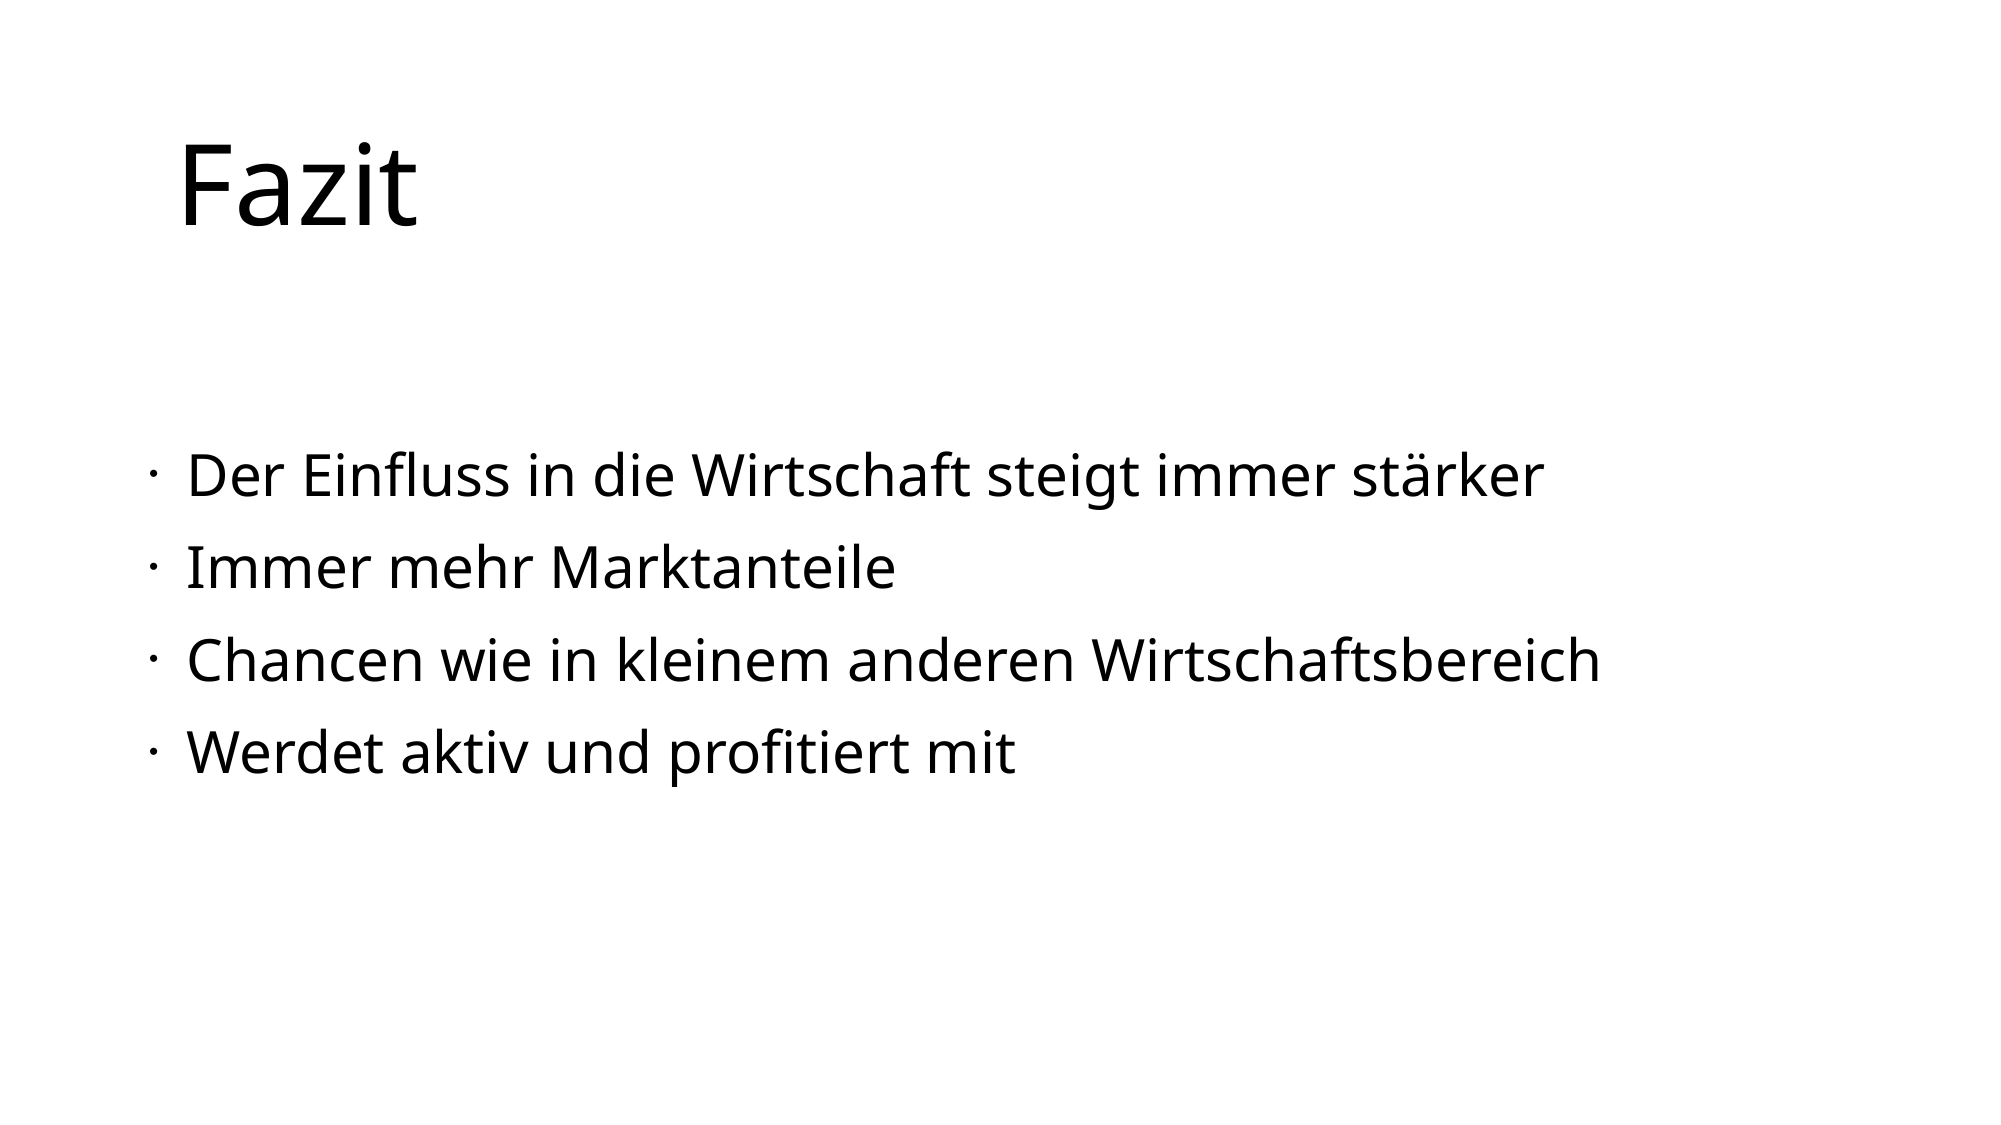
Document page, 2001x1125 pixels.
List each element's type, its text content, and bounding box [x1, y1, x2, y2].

title Fazit [160, 120, 1886, 339]
list Der Einfluss in die Wirtschaft steigt immer stärker Immer mehr Marktanteile Chancen wie in kleinem anderen Wirtschaftsbereich Werdet aktiv und profitiert mit [134, 438, 1860, 832]
